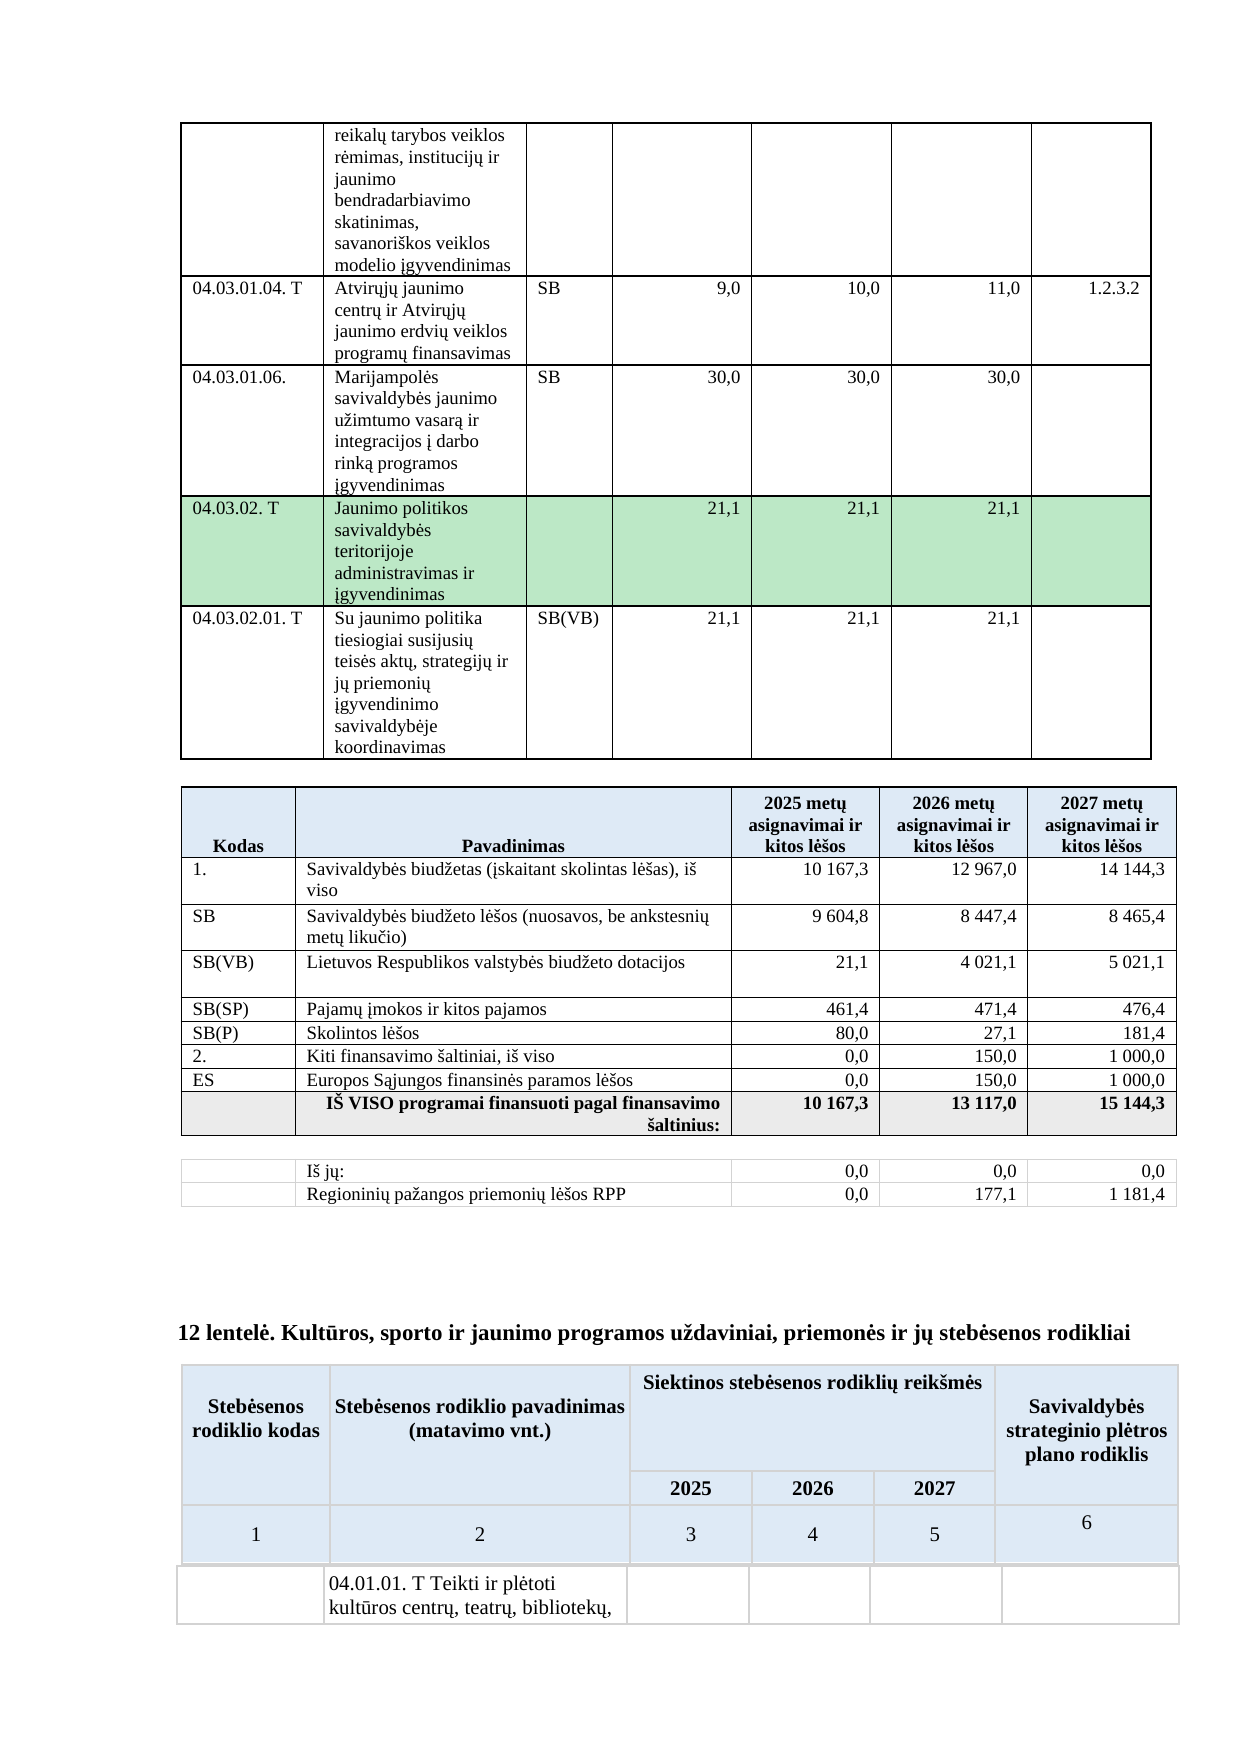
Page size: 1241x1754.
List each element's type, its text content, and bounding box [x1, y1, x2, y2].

table_cell 1. [182, 858, 295, 903]
table_cell 27,1 [880, 1022, 1027, 1044]
table_cell Savivaldybės biudžetas (įskaitant skolintas lėšas), iš viso [296, 858, 731, 903]
table_header [177, 1364, 181, 1470]
table_cell [177, 1504, 181, 1562]
table_header Stebėsenos rodiklio kodas [183, 1366, 329, 1470]
table_cell 181,4 [1028, 1022, 1176, 1044]
table_cell 0,0 [1028, 1160, 1176, 1182]
table_cell 04.03.02. T [182, 497, 323, 605]
table_cell 2027 [875, 1472, 994, 1504]
table_cell 461,4 [732, 998, 879, 1021]
table_cell 5 [875, 1506, 994, 1562]
table_cell [527, 124, 612, 275]
table_header 04.01.01. T Teikti ir plėtoti kultūros centrų, teatrų, bibliotekų, [325, 1567, 626, 1623]
table_cell [1152, 605, 1175, 758]
table_cell 21,1 [752, 497, 891, 605]
table_cell 471,4 [880, 998, 1027, 1021]
text 12 lentelė. Kultūros, sporto ir jaunimo programos uždaviniai, priemonės ir jų stebėsenos rodikliai [177, 1318, 1181, 1345]
table_cell 2026 [753, 1472, 873, 1504]
table_cell [182, 1183, 295, 1206]
table_cell [295, 1136, 731, 1159]
table_cell 2 [331, 1506, 629, 1562]
table_cell 21,1 [613, 497, 751, 605]
table_cell 21,1 [892, 607, 1031, 758]
table_cell 13 117,0 [880, 1092, 1027, 1135]
table_cell 1 181,4 [1028, 1183, 1176, 1206]
table_cell 11,0 [892, 277, 1031, 363]
table_cell SB [527, 366, 612, 495]
table_cell 1 [183, 1506, 329, 1562]
table_cell 10,0 [752, 277, 891, 363]
table_cell 4 021,1 [880, 951, 1027, 997]
table_cell 4 [753, 1506, 873, 1562]
table_cell 10 167,3 [732, 1092, 879, 1135]
table_cell 9,0 [613, 277, 751, 363]
table_cell [182, 1092, 295, 1135]
table_header 2025 metų asignavimai ir kitos lėšos [732, 788, 879, 857]
table_cell [613, 124, 751, 275]
table_cell 1 000,0 [1028, 1045, 1176, 1068]
table_cell 21,1 [752, 607, 891, 758]
table_cell [1152, 275, 1175, 363]
table_cell [996, 1470, 1177, 1504]
table_header [750, 1567, 869, 1623]
table_cell SB [527, 277, 612, 363]
table_cell 476,4 [1028, 998, 1176, 1021]
table_cell Regioninių pažangos priemonių lėšos RPP [296, 1183, 731, 1206]
table_cell 80,0 [732, 1022, 879, 1044]
table_header Savivaldybės strateginio plėtros plano rodiklis [996, 1366, 1177, 1470]
table_cell [731, 1136, 879, 1159]
table_cell 0,0 [732, 1069, 879, 1091]
table_cell 0,0 [732, 1045, 879, 1068]
table_cell SB [182, 905, 295, 950]
table_header [628, 1567, 748, 1623]
table_cell [1032, 607, 1150, 758]
table_header Kodas [182, 788, 295, 857]
table_cell 21,1 [613, 607, 751, 758]
table_cell 2. [182, 1045, 295, 1068]
table_cell SB(VB) [527, 607, 612, 758]
table_cell 1.2.3.2 [1032, 277, 1150, 363]
table_cell Iš jų: [296, 1160, 731, 1182]
table_cell Jaunimo politikos savivaldybės teritorijoje administravimas ir įgyvendinimas [324, 497, 526, 605]
table_cell 2025 [631, 1472, 751, 1504]
table_cell IŠ VISO programai finansuoti pagal finansavimo šaltinius: [296, 1092, 731, 1135]
table_cell 12 967,0 [880, 858, 1027, 903]
table_cell Skolintos lėšos [296, 1022, 731, 1044]
table_cell SB(SP) [182, 998, 295, 1021]
table_cell [182, 1160, 295, 1182]
table_cell 8 447,4 [880, 905, 1027, 950]
table_cell reikalų tarybos veiklos rėmimas, institucijų ir jaunimo bendradarbiavimo skatinimas, savanoriškos veiklos modelio įgyvendinimas [324, 124, 526, 275]
table_cell Lietuvos Respublikos valstybės biudžeto dotacijos [296, 951, 731, 997]
table_cell 9 604,8 [732, 905, 879, 950]
table_cell 04.03.02.01. T [182, 607, 323, 758]
table_cell 150,0 [880, 1069, 1027, 1091]
table_header [1003, 1567, 1178, 1623]
table_cell [182, 124, 323, 275]
table_cell Pajamų įmokos ir kitos pajamos [296, 998, 731, 1021]
table_cell 04.03.01.06. [182, 366, 323, 495]
table_cell 0,0 [732, 1160, 879, 1182]
table_cell 0,0 [732, 1183, 879, 1206]
table_cell [1032, 497, 1150, 605]
table_cell [331, 1470, 629, 1504]
table_header 2027 metų asignavimai ir kitos lėšos [1028, 788, 1176, 857]
table_cell [183, 1470, 329, 1504]
table_cell [1152, 495, 1175, 605]
table_cell [527, 497, 612, 605]
table_cell [1028, 1136, 1176, 1159]
table_cell SB(VB) [182, 951, 295, 997]
table_cell 6 [996, 1506, 1177, 1562]
table_cell Atvirųjų jaunimo centrų ir Atvirųjų jaunimo erdvių veiklos programų finansavimas [324, 277, 526, 363]
table_cell [752, 124, 891, 275]
table_cell SB(P) [182, 1022, 295, 1044]
table_cell ES [182, 1069, 295, 1091]
table_header [871, 1567, 1001, 1623]
table_cell Kiti finansavimo šaltiniai, iš viso [296, 1045, 731, 1068]
table_header Siektinos stebėsenos rodiklių reikšmės [631, 1366, 994, 1470]
table_cell Su jaunimo politika tiesiogiai susijusių teisės aktų, strategijų ir jų priemonių įgyvendinimo savivaldybėje koordinavimas [324, 607, 526, 758]
table_cell 04.03.01.04. T [182, 277, 323, 363]
table_cell [880, 1136, 1028, 1159]
table_cell [1152, 364, 1175, 495]
table_header Pavadinimas [296, 788, 731, 857]
table_cell 3 [631, 1506, 751, 1562]
table_cell 1 000,0 [1028, 1069, 1176, 1091]
table_cell Marijampolės savivaldybės jaunimo užimtumo vasarą ir integracijos į darbo rinką programos įgyvendinimas [324, 366, 526, 495]
table_cell [1032, 124, 1150, 275]
table_cell Europos Sąjungos finansinės paramos lėšos [296, 1069, 731, 1091]
table_cell [1152, 122, 1175, 275]
table_cell 5 021,1 [1028, 951, 1176, 997]
table_cell 30,0 [892, 366, 1031, 495]
table_cell 21,1 [892, 497, 1031, 605]
table_cell Savivaldybės biudžeto lėšos (nuosavos, be ankstesnių metų likučio) [296, 905, 731, 950]
table_cell 15 144,3 [1028, 1092, 1176, 1135]
table_cell [177, 1470, 181, 1504]
table_cell 177,1 [880, 1183, 1027, 1206]
table_cell 10 167,3 [732, 858, 879, 903]
table_cell 14 144,3 [1028, 858, 1176, 903]
table_header [177, 118, 1181, 1290]
table_cell [181, 1136, 295, 1159]
table_cell 30,0 [752, 366, 891, 495]
table_cell 150,0 [880, 1045, 1027, 1068]
table_cell [1032, 366, 1150, 495]
table_cell [892, 124, 1031, 275]
table_header 2026 metų asignavimai ir kitos lėšos [880, 788, 1027, 857]
table_header Stebėsenos rodiklio pavadinimas (matavimo vnt.) [331, 1366, 629, 1470]
table_cell 8 465,4 [1028, 905, 1176, 950]
table_cell 21,1 [732, 951, 879, 997]
table_cell 0,0 [880, 1160, 1027, 1182]
table_cell 30,0 [613, 366, 751, 495]
table_header [178, 1567, 323, 1623]
